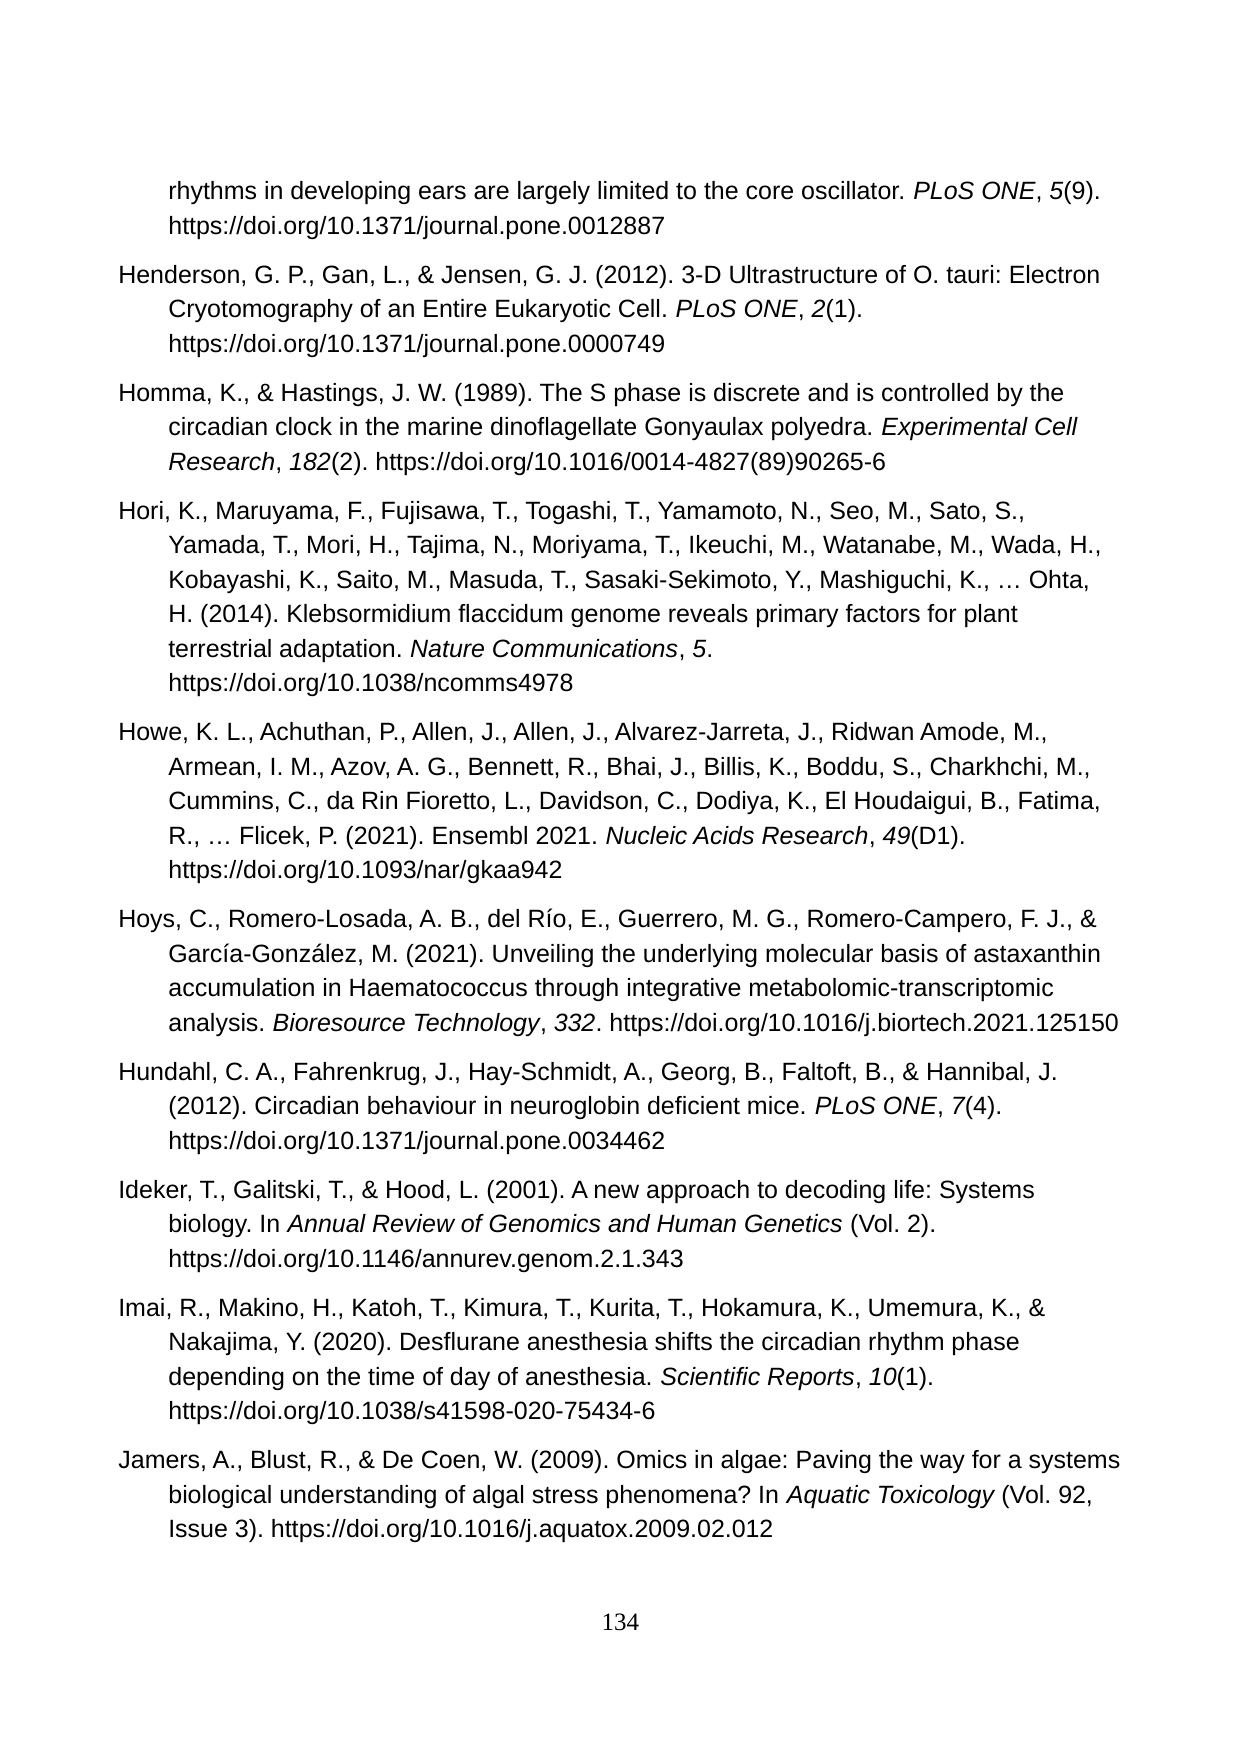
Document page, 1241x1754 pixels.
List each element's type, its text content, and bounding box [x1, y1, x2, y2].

text Howe, K. L., Achuthan, P., Allen, J., Allen, J., Alvarez-Jarreta, J., Ridwan Amode, M., Armean, I. M., Azov, A. G., Bennett, R., Bhai, J., Billis, K., Boddu, S., Charkhchi, M., Cummins, C., da Rin Fioretto, L., Davidson, C., Dodiya, K., El Houdaigui, B., Fatima, R., … Flicek, P. (2021). Ensembl 2021. Nucleic Acids Research, 49(D1). https://doi.org/10.1093/nar/gkaa942 [118, 717, 1122, 884]
text Hoys, C., Romero-Losada, A. B., del Río, E., Guerrero, M. G., Romero-Campero, F. J., & García-González, M. (2021). Unveiling the underlying molecular basis of astaxanthin accumulation in Haematococcus through integrative metabolomic-transcriptomic analysis. Bioresource Technology, 332. https://doi.org/10.1016/j.biortech.2021.125150 [118, 904, 1122, 1037]
text rhythms in developing ears are largely limited to the core oscillator. PLoS ONE, 5(9). https://doi.org/10.1371/journal.pone.0012887 [118, 176, 1122, 239]
text Jamers, A., Blust, R., & De Coen, W. (2009). Omics in algae: Paving the way for a systems biological understanding of algal stress phenomena? In Aquatic Toxicology (Vol. 92, Issue 3). https://doi.org/10.1016/j.aquatox.2009.02.012 [118, 1445, 1122, 1543]
text Ideker, T., Galitski, T., & Hood, L. (2001). A new approach to decoding life: Systems biology. In Annual Review of Genomics and Human Genetics (Vol. 2). https://doi.org/10.1146/annurev.genom.2.1.343 [118, 1175, 1122, 1273]
text Hundahl, C. A., Fahrenkrug, J., Hay-Schmidt, A., Georg, B., Faltoft, B., & Hannibal, J. (2012). Circadian behaviour in neuroglobin deficient mice. PLoS ONE, 7(4). https://doi.org/10.1371/journal.pone.0034462 [118, 1057, 1122, 1154]
text Hori, K., Maruyama, F., Fujisawa, T., Togashi, T., Yamamoto, N., Seo, M., Sato, S., Yamada, T., Mori, H., Tajima, N., Moriyama, T., Ikeuchi, M., Watanabe, M., Wada, H., Kobayashi, K., Saito, M., Masuda, T., Sasaki-Sekimoto, Y., Mashiguchi, K., … Ohta, H. (2014). Klebsormidium flaccidum genome reveals primary factors for plant terrestrial adaptation. Nature Communications, 5. https://doi.org/10.1038/ncomms4978 [118, 496, 1122, 697]
text Homma, K., & Hastings, J. W. (1989). The S phase is discrete and is controlled by the circadian clock in the marine dinoflagellate Gonyaulax polyedra. Experimental Cell Research, 182(2). https://doi.org/10.1016/0014-4827(89)90265-6 [118, 378, 1122, 476]
text Henderson, G. P., Gan, L., & Jensen, G. J. (2012). 3-D Ultrastructure of O. tauri: Electron Cryotomography of an Entire Eukaryotic Cell. PLoS ONE, 2(1). https://doi.org/10.1371/journal.pone.0000749 [118, 260, 1122, 358]
text Imai, R., Makino, H., Katoh, T., Kimura, T., Kurita, T., Hokamura, K., Umemura, K., & Nakajima, Y. (2020). Desflurane anesthesia shifts the circadian rhythm phase depending on the time of day of anesthesia. Scientific Reports, 10(1). https://doi.org/10.1038/s41598-020-75434-6 [118, 1293, 1122, 1425]
